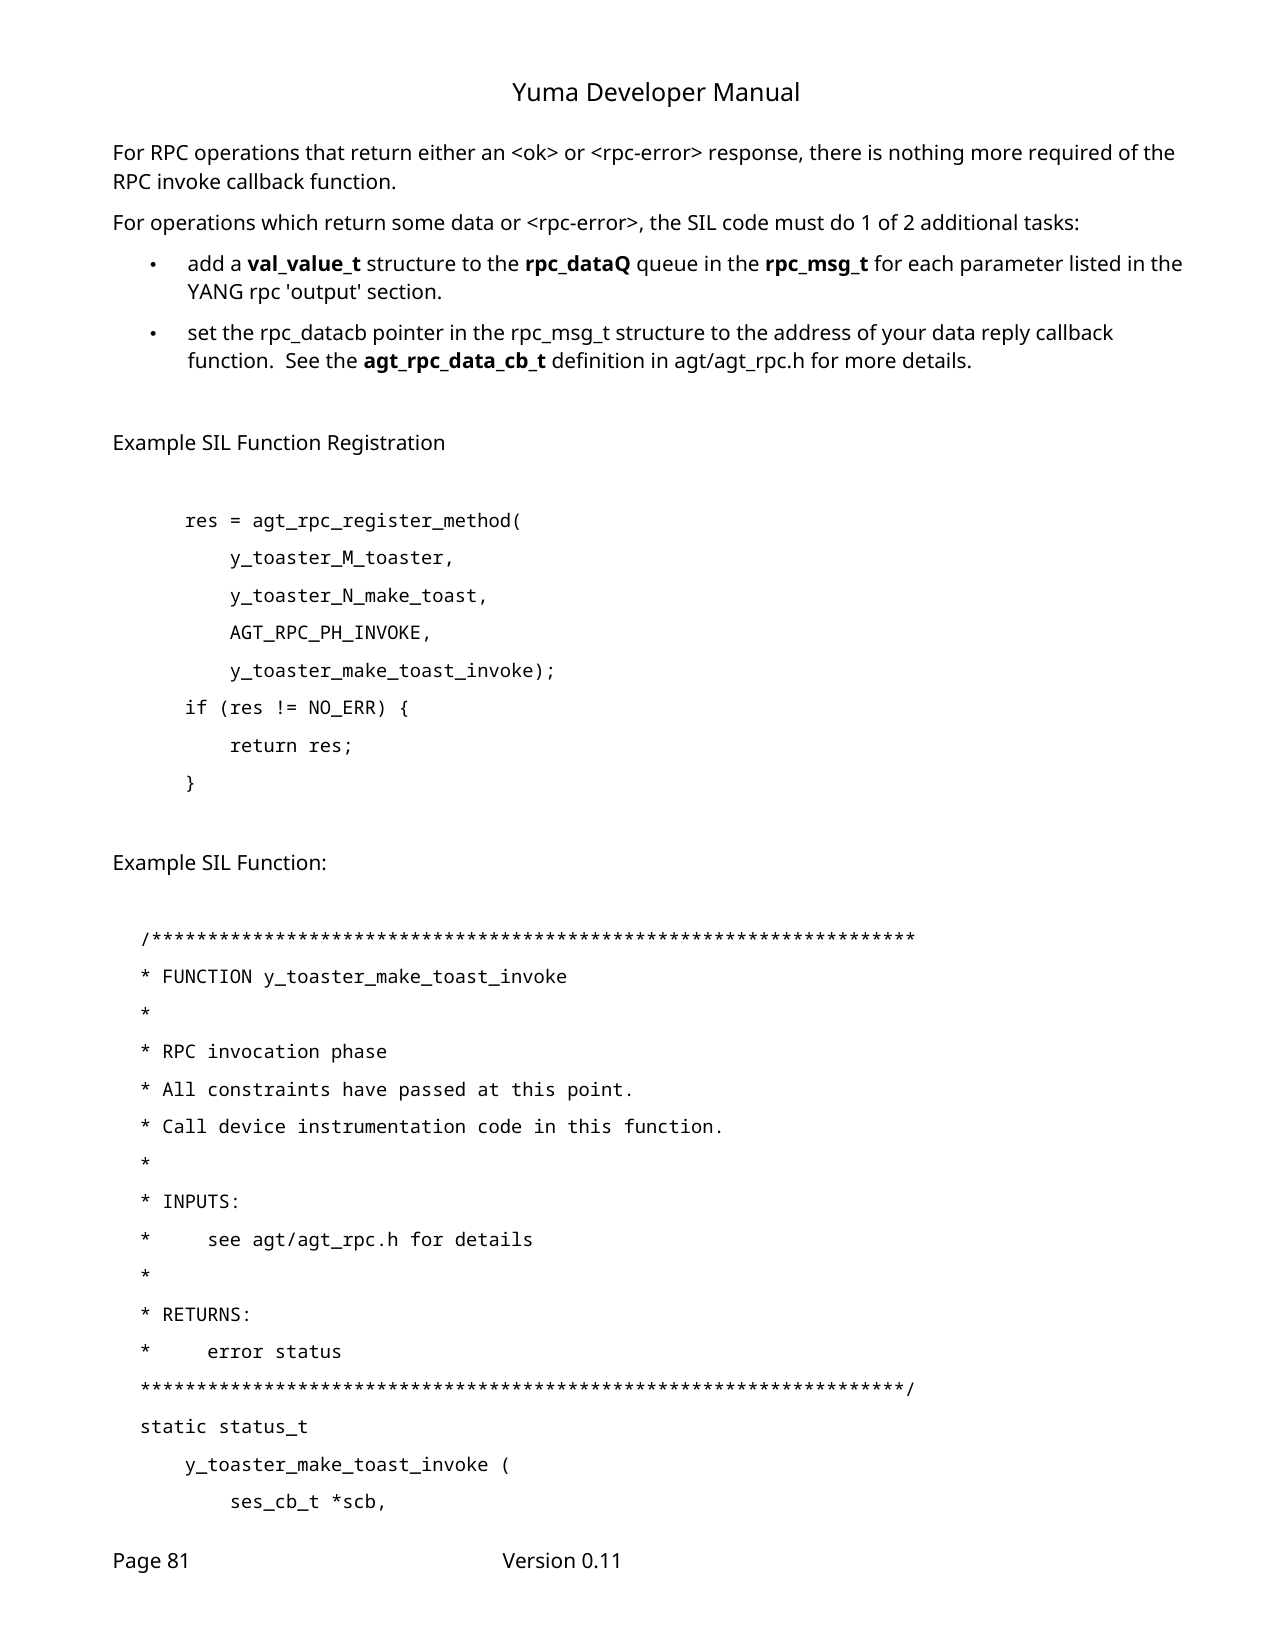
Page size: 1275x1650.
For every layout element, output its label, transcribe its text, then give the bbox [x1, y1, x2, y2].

text * FUNCTION y_toaster_make_toast_invoke [139, 964, 1200, 989]
text } [139, 769, 1200, 795]
text /******************************************************************** [139, 926, 1200, 952]
text y_toaster_N_make_toast, [139, 582, 1200, 607]
text Example SIL Function Registration [112, 428, 1200, 457]
text y_toaster_make_toast_invoke ( [139, 1451, 1200, 1477]
text ses_cb_t *scb, [139, 1489, 1200, 1514]
text * INPUTS: [139, 1189, 1200, 1214]
text return res; [139, 732, 1200, 757]
list add a val_value_t structure to the rpc_dataQ queue in the rpc_msg_t for each parameter listed in the YANG rpc 'output' section. [150, 249, 1200, 306]
text For operations which return some data or <rpc-error>, the SIL code must do 1 of 2 additional tasks: [112, 208, 1200, 236]
text y_toaster_make_toast_invoke); [139, 657, 1200, 682]
text * [139, 1001, 1200, 1027]
text * [139, 1151, 1200, 1177]
text res = agt_rpc_register_method( [139, 507, 1200, 532]
text * see agt/agt_rpc.h for details [139, 1226, 1200, 1252]
text * RPC invocation phase [139, 1039, 1200, 1064]
text y_toaster_M_toaster, [139, 544, 1200, 570]
text For RPC operations that return either an <ok> or <rpc-error> response, there is nothing more required of the RPC invoke callback function. [112, 138, 1200, 195]
text * error status [139, 1339, 1200, 1364]
text * Call device instrumentation code in this function. [139, 1114, 1200, 1139]
list set the rpc_datacb pointer in the rpc_msg_t structure to the address of your data reply callback function. See the agt_rpc_data_cb_t definition in agt/agt_rpc.h for more details. [150, 318, 1200, 375]
text ********************************************************************/ [139, 1376, 1200, 1402]
text Example SIL Function: [112, 848, 1200, 876]
text * [139, 1264, 1200, 1289]
text AGT_RPC_PH_INVOKE, [139, 619, 1200, 645]
text * All constraints have passed at this point. [139, 1076, 1200, 1102]
text static status_t [139, 1414, 1200, 1439]
text * RETURNS: [139, 1301, 1200, 1327]
text if (res != NO_ERR) { [139, 694, 1200, 720]
